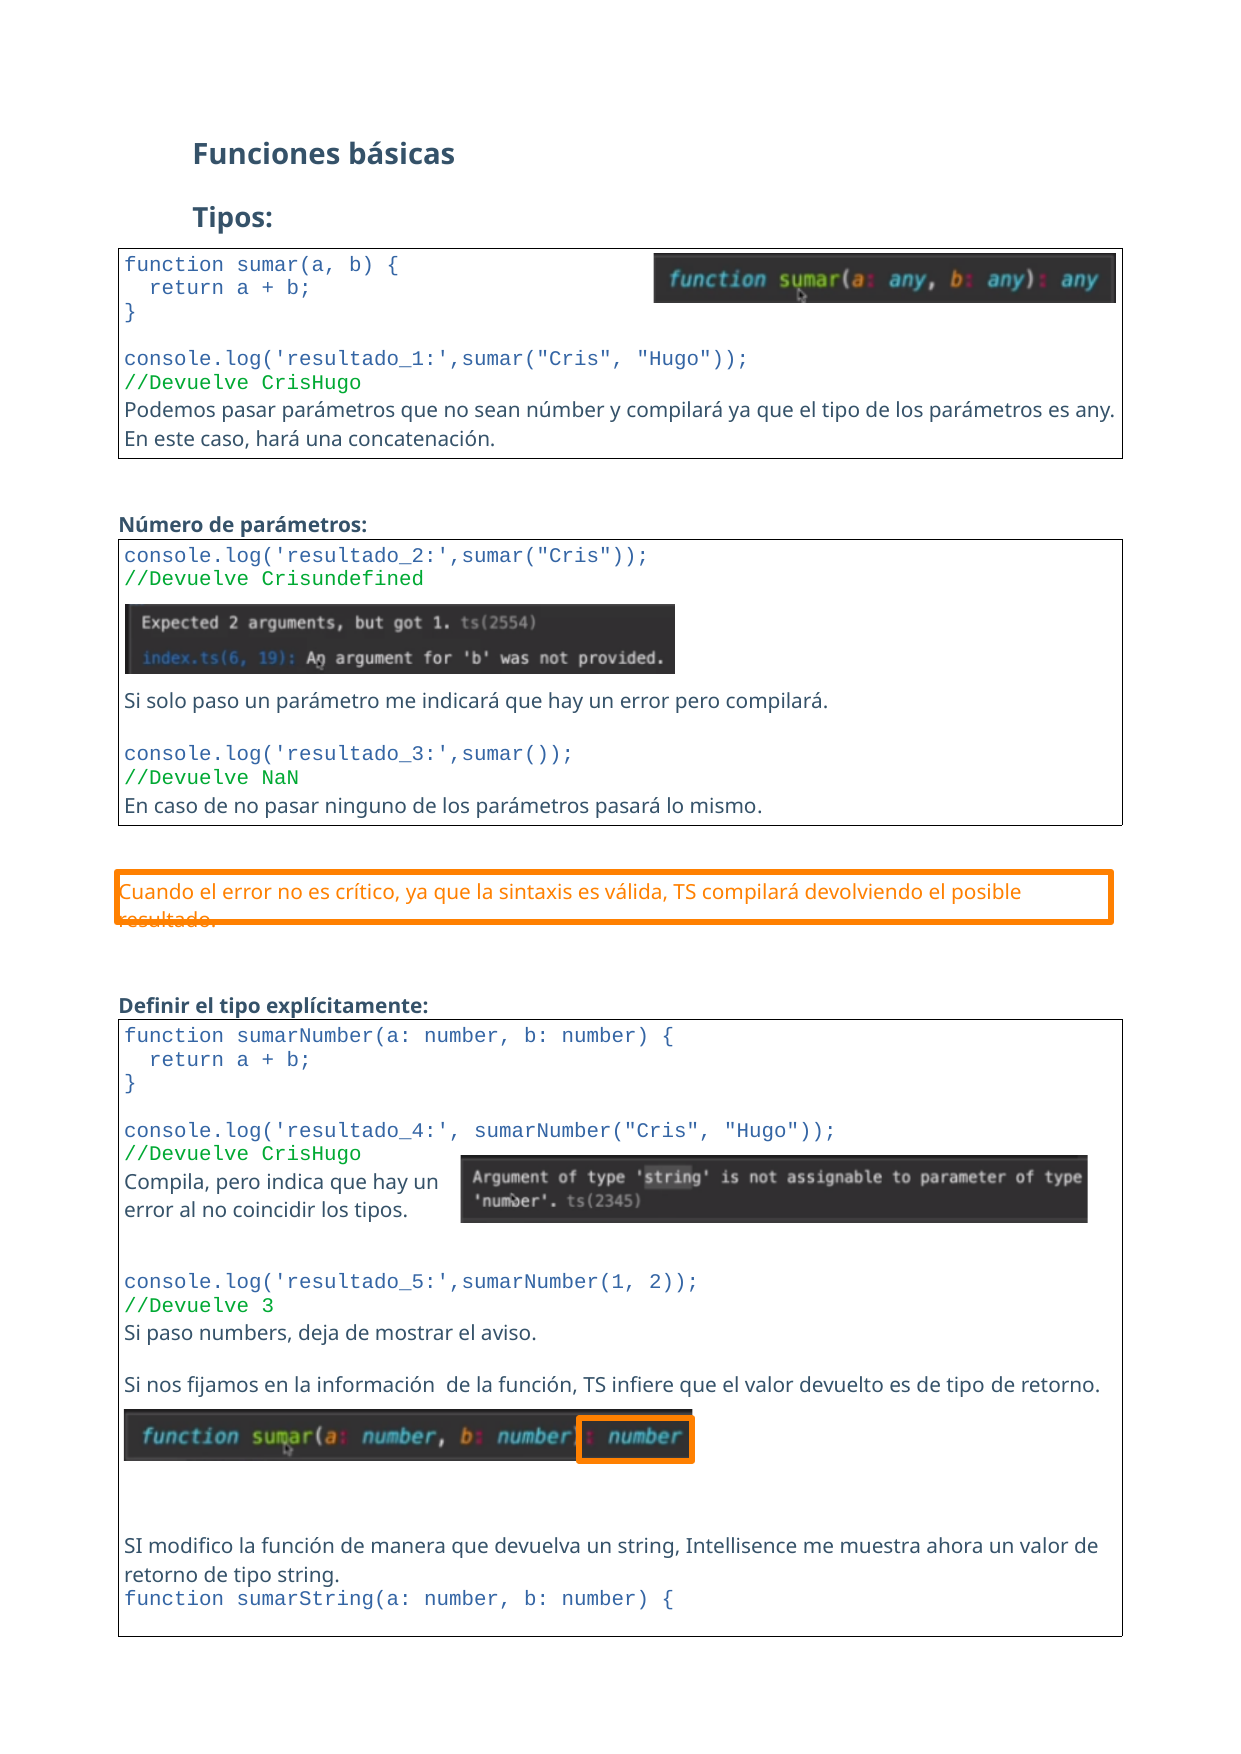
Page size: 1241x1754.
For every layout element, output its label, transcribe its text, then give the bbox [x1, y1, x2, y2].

table_header function sumarNumber(a: number, b: number) { return a + b; } console.log('resultado_4:', sumarNumber("Cris", "Hugo")); //Devuelve CrisHugo Compila, pero indica que hay un error al no coincidir los tipos. console.log('resultado_5:',sumarNumber(1, 2)); //Devuelve 3 Si paso numbers, deja de mostrar el aviso. Si nos fijamos en la información de la función, TS infiere que el valor devuelto es de tipo de retorno. SI modifico la función de manera que devuelva un string, Intellisence me muestra ahora un valor de retorno de tipo string. function sumarString(a: number, b: number) { [119, 1020, 1122, 1636]
picture [125, 604, 675, 674]
subtitle Tipos: [118, 198, 1122, 235]
text Cuando el error no es crítico, ya que la sintaxis es válida, TS compilará devolviendo el posible resultado. [118, 877, 1122, 934]
picture [582, 1421, 689, 1458]
text Número de parámetros: [118, 510, 1122, 539]
picture [653, 253, 1116, 303]
picture [460, 1155, 1088, 1223]
table_header function sumar(a, b) { return a + b; } console.log('resultado_1:',sumar("Cris", "Hugo")); //Devuelve CrisHugo Podemos pasar parámetros que no sean númber y compilará ya que el tipo de los parámetros es any. En este caso, hará una concatenación. [119, 249, 1122, 458]
table_header console.log('resultado_2:',sumar("Cris")); //Devuelve Crisundefined Si solo paso un parámetro me indicará que hay un error pero compilará. console.log('resultado_3:',sumar()); //Devuelve NaN En caso de no pasar ninguno de los parámetros pasará lo mismo. [119, 540, 1122, 825]
subtitle Funciones básicas [118, 133, 1122, 173]
picture [123, 1409, 693, 1461]
text Definir el tipo explícitamente: [118, 991, 1122, 1019]
